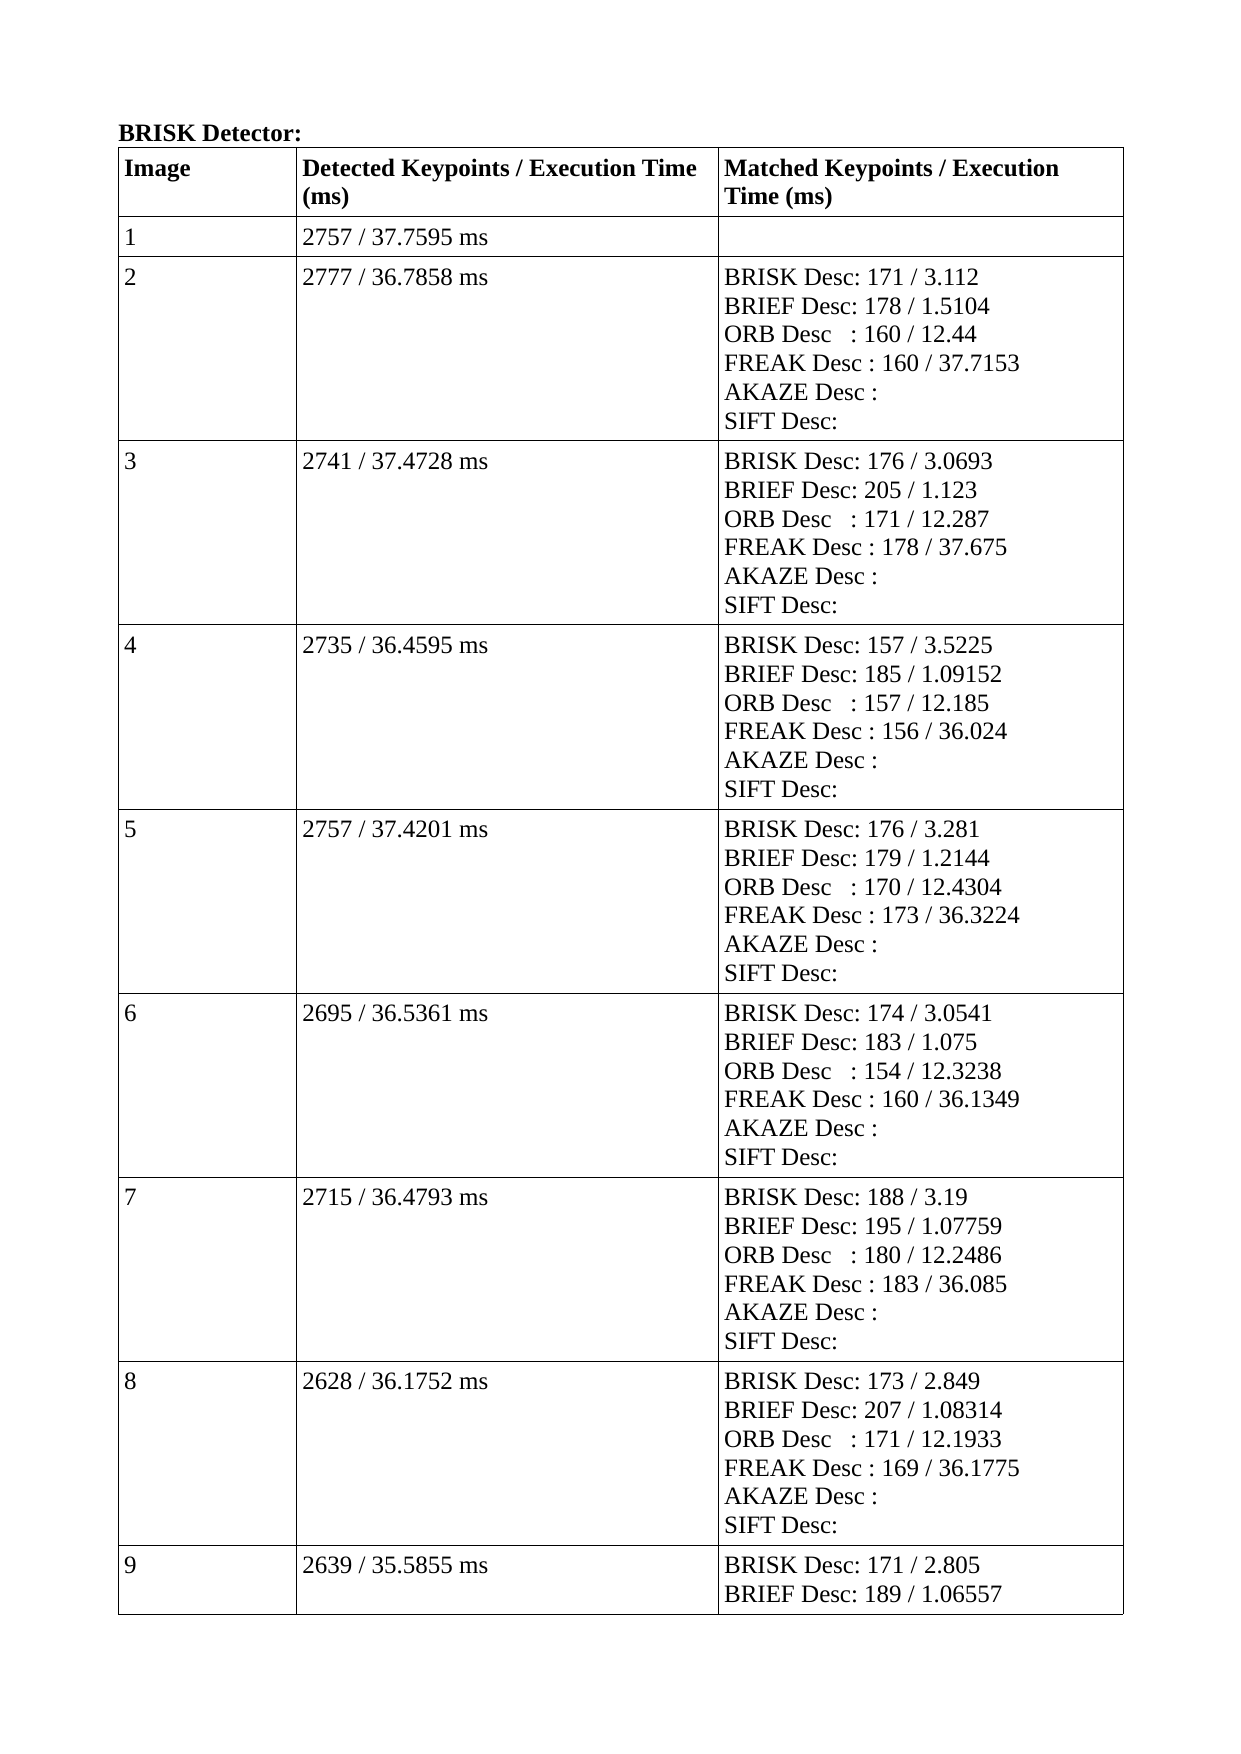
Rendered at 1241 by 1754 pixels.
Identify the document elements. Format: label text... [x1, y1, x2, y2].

table_cell 2639 / 35.5855 ms [297, 1546, 718, 1614]
table_cell BRISK Desc: 188 / 3.19 BRIEF Desc: 195 / 1.07759 ORB Desc : 180 / 12.2486 FREAK Desc : 183 / 36.085 AKAZE Desc : SIFT Desc: [719, 1178, 1123, 1361]
table_cell 2735 / 36.4595 ms [297, 625, 718, 808]
table_cell 2757 / 37.7595 ms [297, 217, 718, 256]
table_cell BRISK Desc: 173 / 2.849 BRIEF Desc: 207 / 1.08314 ORB Desc : 171 / 12.1933 FREAK Desc : 169 / 36.1775 AKAZE Desc : SIFT Desc: [719, 1362, 1123, 1545]
table_header Detected Keypoints / Execution Time (ms) [297, 148, 718, 216]
table_cell 7 [119, 1178, 296, 1361]
table_cell 2695 / 36.5361 ms [297, 994, 718, 1177]
table_cell 9 [119, 1546, 296, 1614]
table_header Image [119, 148, 296, 216]
table_cell 6 [119, 994, 296, 1177]
table_cell BRISK Desc: 171 / 2.805 BRIEF Desc: 189 / 1.06557 [719, 1546, 1123, 1614]
text BRISK Detector: [118, 118, 1122, 147]
table_cell BRISK Desc: 157 / 3.5225 BRIEF Desc: 185 / 1.09152 ORB Desc : 157 / 12.185 FREAK Desc : 156 / 36.024 AKAZE Desc : SIFT Desc: [719, 625, 1123, 808]
table_cell BRISK Desc: 176 / 3.0693 BRIEF Desc: 205 / 1.123 ORB Desc : 171 / 12.287 FREAK Desc : 178 / 37.675 AKAZE Desc : SIFT Desc: [719, 441, 1123, 624]
table_cell 3 [119, 441, 296, 624]
table_cell 8 [119, 1362, 296, 1545]
table_cell 2757 / 37.4201 ms [297, 810, 718, 992]
table_cell BRISK Desc: 171 / 3.112 BRIEF Desc: 178 / 1.5104 ORB Desc : 160 / 12.44 FREAK Desc : 160 / 37.7153 AKAZE Desc : SIFT Desc: [719, 257, 1123, 440]
table_header Matched Keypoints / Execution Time (ms) [719, 148, 1123, 216]
table_cell BRISK Desc: 174 / 3.0541 BRIEF Desc: 183 / 1.075 ORB Desc : 154 / 12.3238 FREAK Desc : 160 / 36.1349 AKAZE Desc : SIFT Desc: [719, 994, 1123, 1177]
table_cell 4 [119, 625, 296, 808]
table_cell 2777 / 36.7858 ms [297, 257, 718, 440]
table_cell 5 [119, 810, 296, 992]
table_cell 2 [119, 257, 296, 440]
table_cell 2715 / 36.4793 ms [297, 1178, 718, 1361]
table_cell 2628 / 36.1752 ms [297, 1362, 718, 1545]
table_cell [719, 217, 1123, 256]
table_cell 2741 / 37.4728 ms [297, 441, 718, 624]
table_cell 1 [119, 217, 296, 256]
table_cell BRISK Desc: 176 / 3.281 BRIEF Desc: 179 / 1.2144 ORB Desc : 170 / 12.4304 FREAK Desc : 173 / 36.3224 AKAZE Desc : SIFT Desc: [719, 810, 1123, 992]
